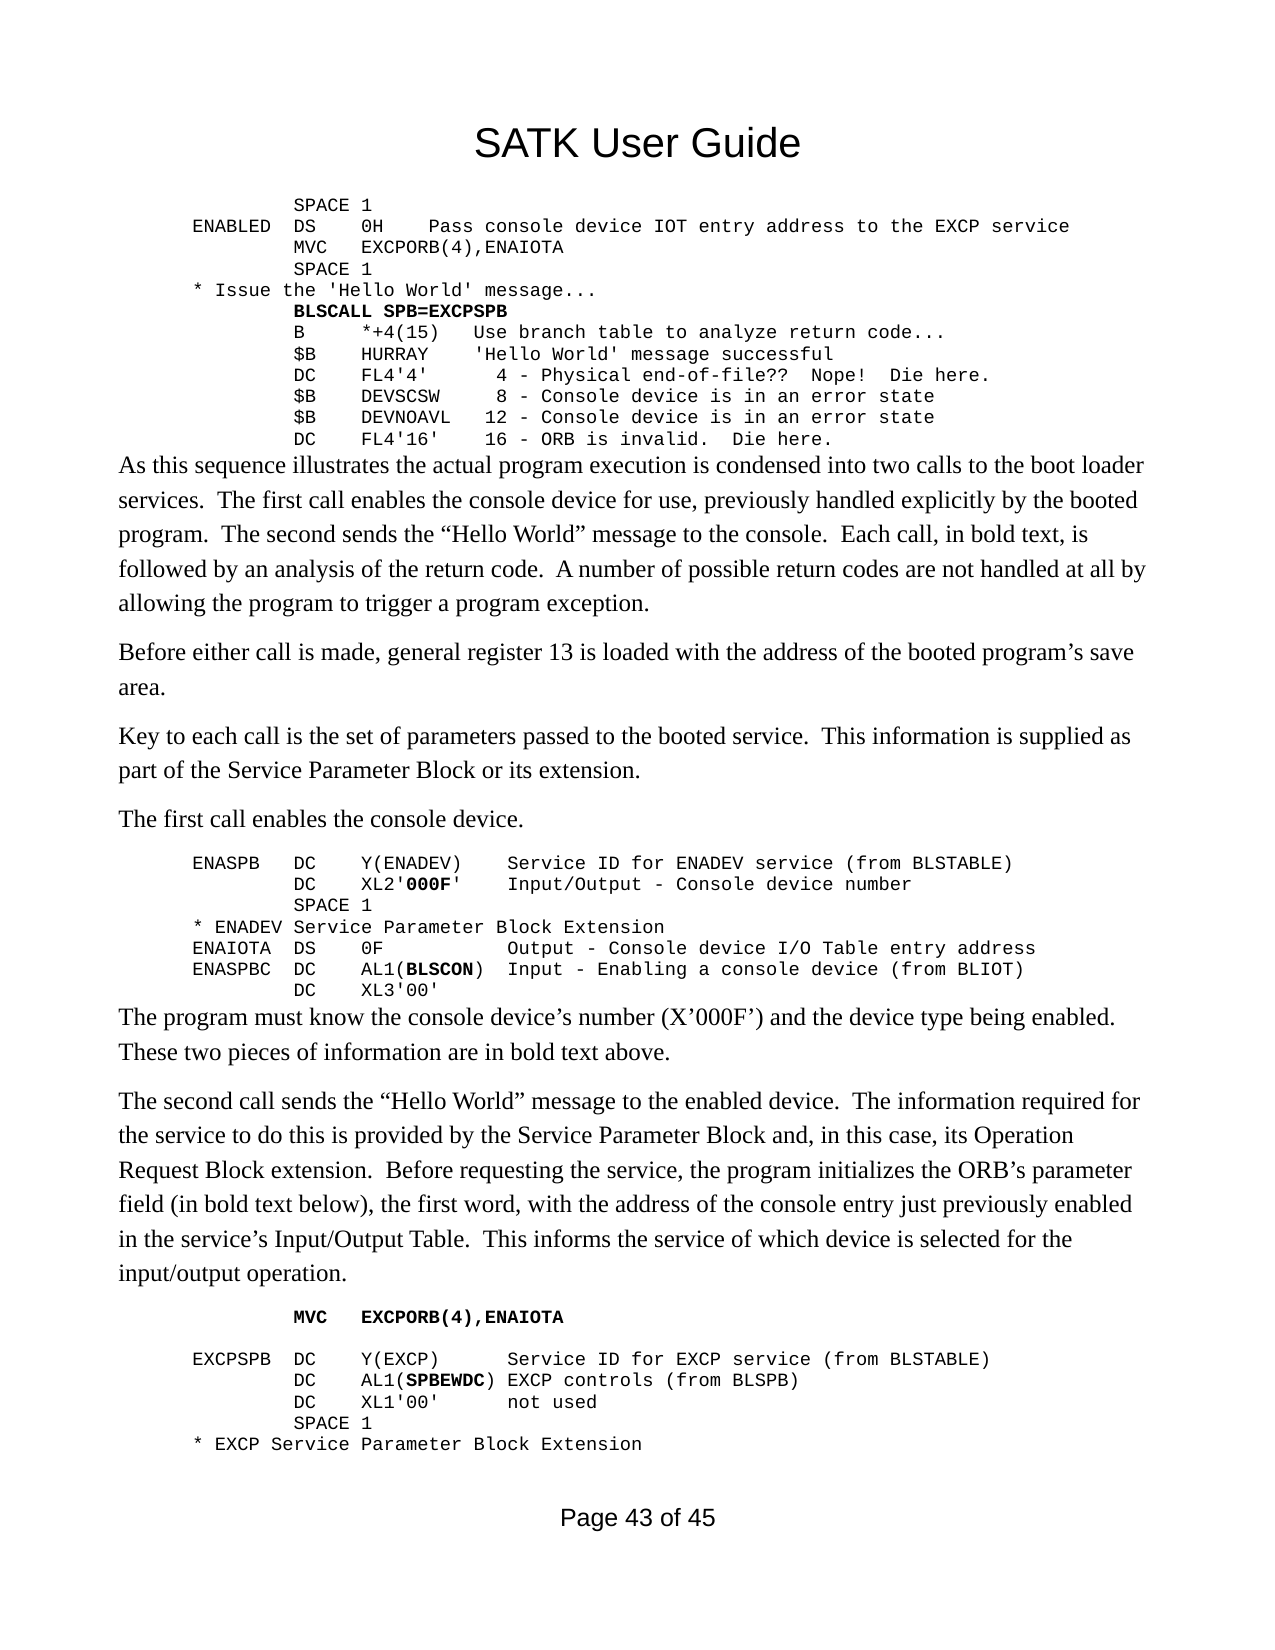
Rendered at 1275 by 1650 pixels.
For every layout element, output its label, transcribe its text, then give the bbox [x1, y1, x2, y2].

text * ENADEV Service Parameter Block Extension [192, 917, 1157, 939]
text Key to each call is the set of parameters passed to the booted service. This information is supplied as part of the Service Parameter Block or its extension. [118, 721, 1157, 784]
text EXCPSPB DC Y(EXCP) Service ID for EXCP service (from BLSTABLE) [192, 1350, 1157, 1371]
text * Issue the 'Hello World' message... [192, 281, 1157, 302]
text $B DEVNOAVL 12 - Console device is in an error state [192, 408, 1157, 429]
text DC FL4'16' 16 - ORB is invalid. Die here. [192, 429, 1157, 451]
text DC XL3'00' [192, 981, 1157, 1002]
text The first call enables the console device. [118, 804, 1157, 833]
text MVC EXCPORB(4),ENAIOTA [192, 1307, 1157, 1329]
text Before either call is made, general register 13 is loaded with the address of the booted program’s save area. [118, 637, 1157, 701]
text The program must know the console device’s number (X’000F’) and the device type being enabled. These two pieces of information are in bold text above. [118, 1002, 1157, 1066]
text DC AL1(SPBEWDC) EXCP controls (from BLSPB) [192, 1371, 1157, 1392]
text The second call sends the “Hello World” message to the enabled device. The information required for the service to do this is provided by the Service Parameter Block and, in this case, its Operation Request Block extension. Before requesting the service, the program initializes the ORB’s parameter field (in bold text below), the first word, with the address of the console entry just previously enabled in the service’s Input/Output Table. This informs the service of which device is selected for the input/output operation. [118, 1086, 1157, 1287]
text MVC EXCPORB(4),ENAIOTA [192, 238, 1157, 259]
text SPACE 1 [192, 196, 1157, 217]
text ENAIOTA DS 0F Output - Console device I/O Table entry address [192, 939, 1157, 960]
text As this sequence illustrates the actual program execution is condensed into two calls to the boot loader services. The first call enables the console device for use, previously handled explicitly by the booted program. The second sends the “Hello World” message to the console. Each call, in bold text, is followed by an analysis of the return code. A number of possible return codes are not handled at all by allowing the program to trigger a program exception. [118, 451, 1157, 617]
text ENASPBC DC AL1(BLSCON) Input - Enabling a console device (from BLIOT) [192, 960, 1157, 981]
text BLSCALL SPB=EXCPSPB [192, 302, 1157, 323]
text $B HURRAY 'Hello World' message successful [192, 344, 1157, 366]
text $B DEVSCSW 8 - Console device is in an error state [192, 387, 1157, 408]
text SPACE 1 [192, 896, 1157, 917]
text DC XL1'00' not used [192, 1392, 1157, 1414]
text ENABLED DS 0H Pass console device IOT entry address to the EXCP service [192, 217, 1157, 238]
text DC XL2'000F' Input/Output - Console device number [192, 875, 1157, 896]
text ENASPB DC Y(ENADEV) Service ID for ENADEV service (from BLSTABLE) [192, 854, 1157, 875]
text * EXCP Service Parameter Block Extension [192, 1435, 1157, 1456]
text B *+4(15) Use branch table to analyze return code... [192, 323, 1157, 344]
text SPACE 1 [192, 1414, 1157, 1435]
text DC FL4'4' 4 - Physical end-of-file?? Nope! Die here. [192, 366, 1157, 387]
text SPACE 1 [192, 259, 1157, 281]
